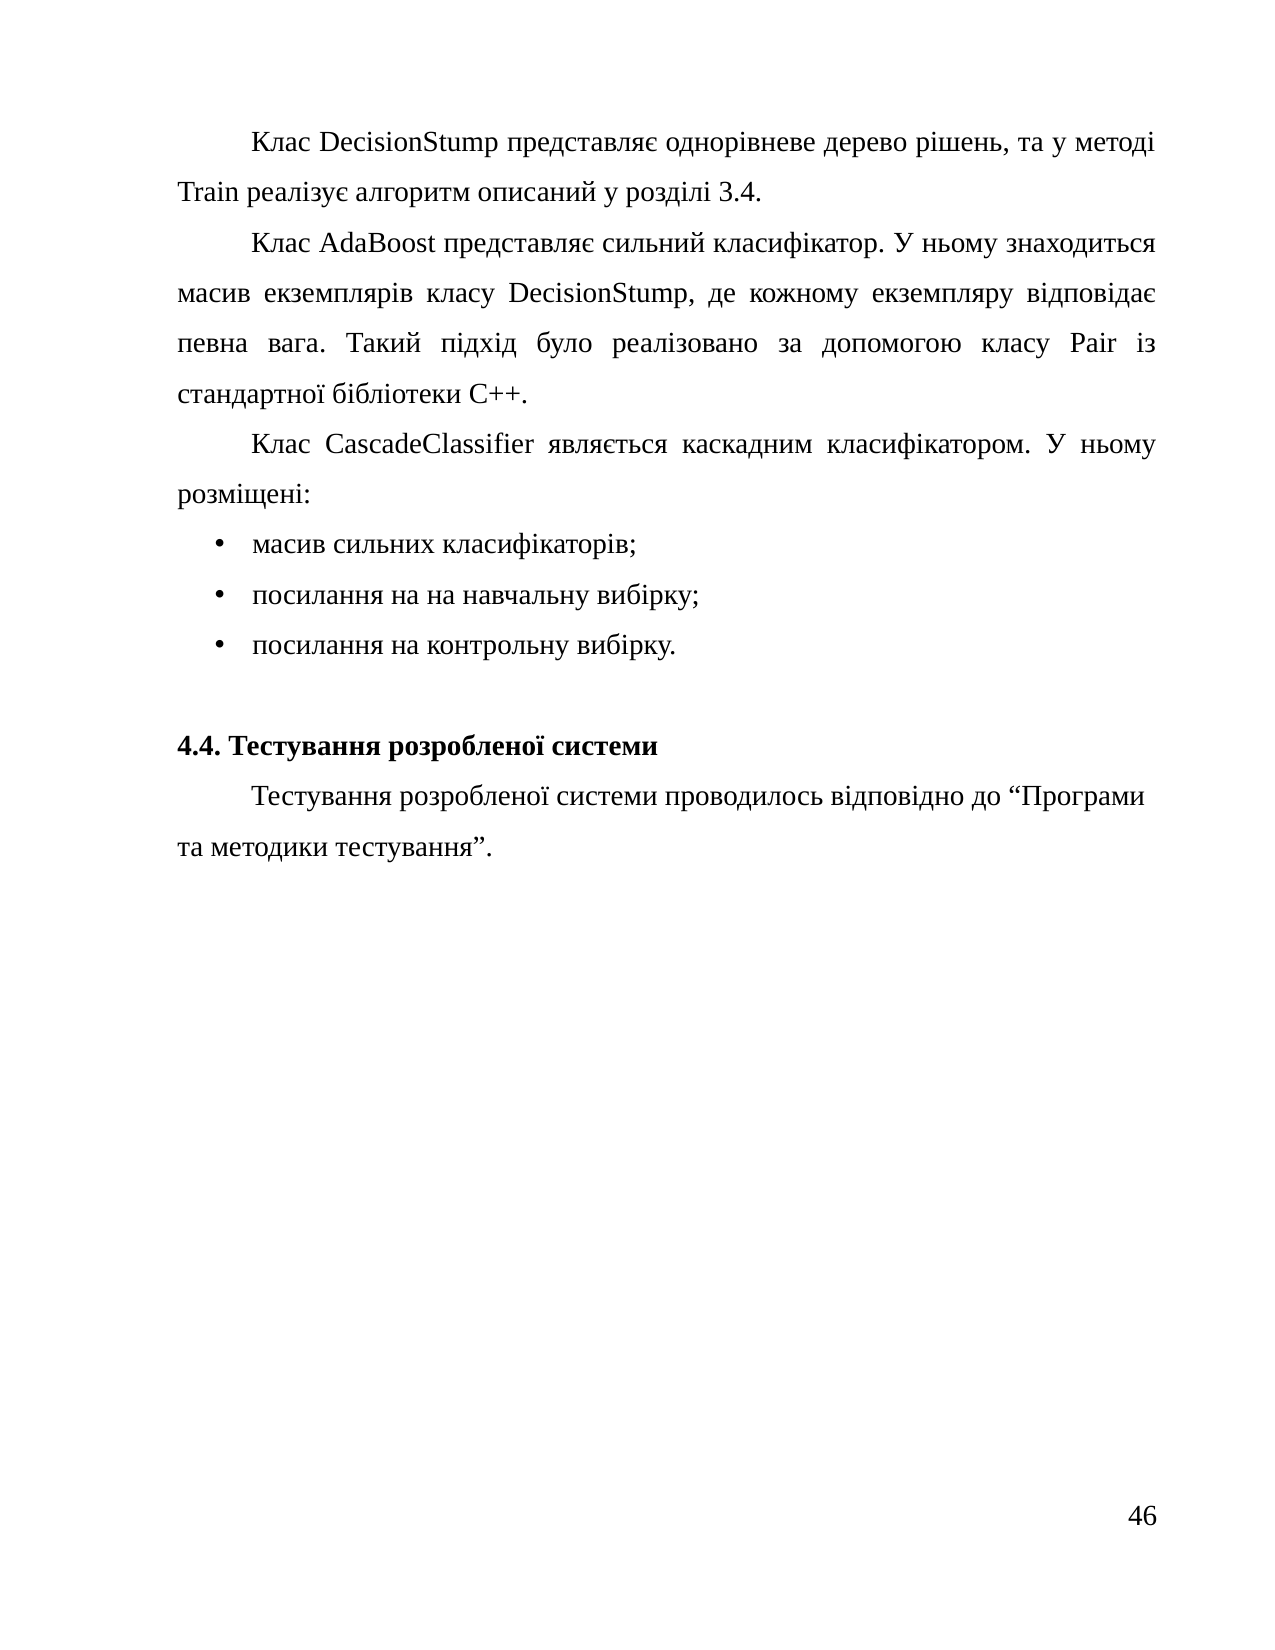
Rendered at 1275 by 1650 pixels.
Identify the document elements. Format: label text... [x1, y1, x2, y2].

text Клас DecisionStump представляє однорівневе дерево рішень, та у методі Train реалізує алгоритм описаний у розділі 3.4. [177, 124, 1157, 208]
list посилання на контрольну вибірку. [214, 627, 1157, 661]
list масив сильних класифікаторів; [214, 527, 1157, 560]
text Клас CascadeClassifier являється каскадним класифікатором. У ньому розміщені: [177, 426, 1157, 510]
subtitle 4.4. Тестування розробленої системи [177, 728, 1157, 762]
text Тестування розробленої системи проводилось відповідно до “Програми та методики тестування”. [177, 778, 1157, 862]
list посилання на на навчальну вибірку; [214, 577, 1157, 611]
text Клас AdaBoost представляє сильний класифікатор. У ньому знаходиться масив екземплярів класу DecisionStump, де кожному екземпляру відповідає певна вага. Такий підхід було реалізовано за допомогою класу Pair із стандартної бібліотеки C++. [177, 225, 1157, 409]
